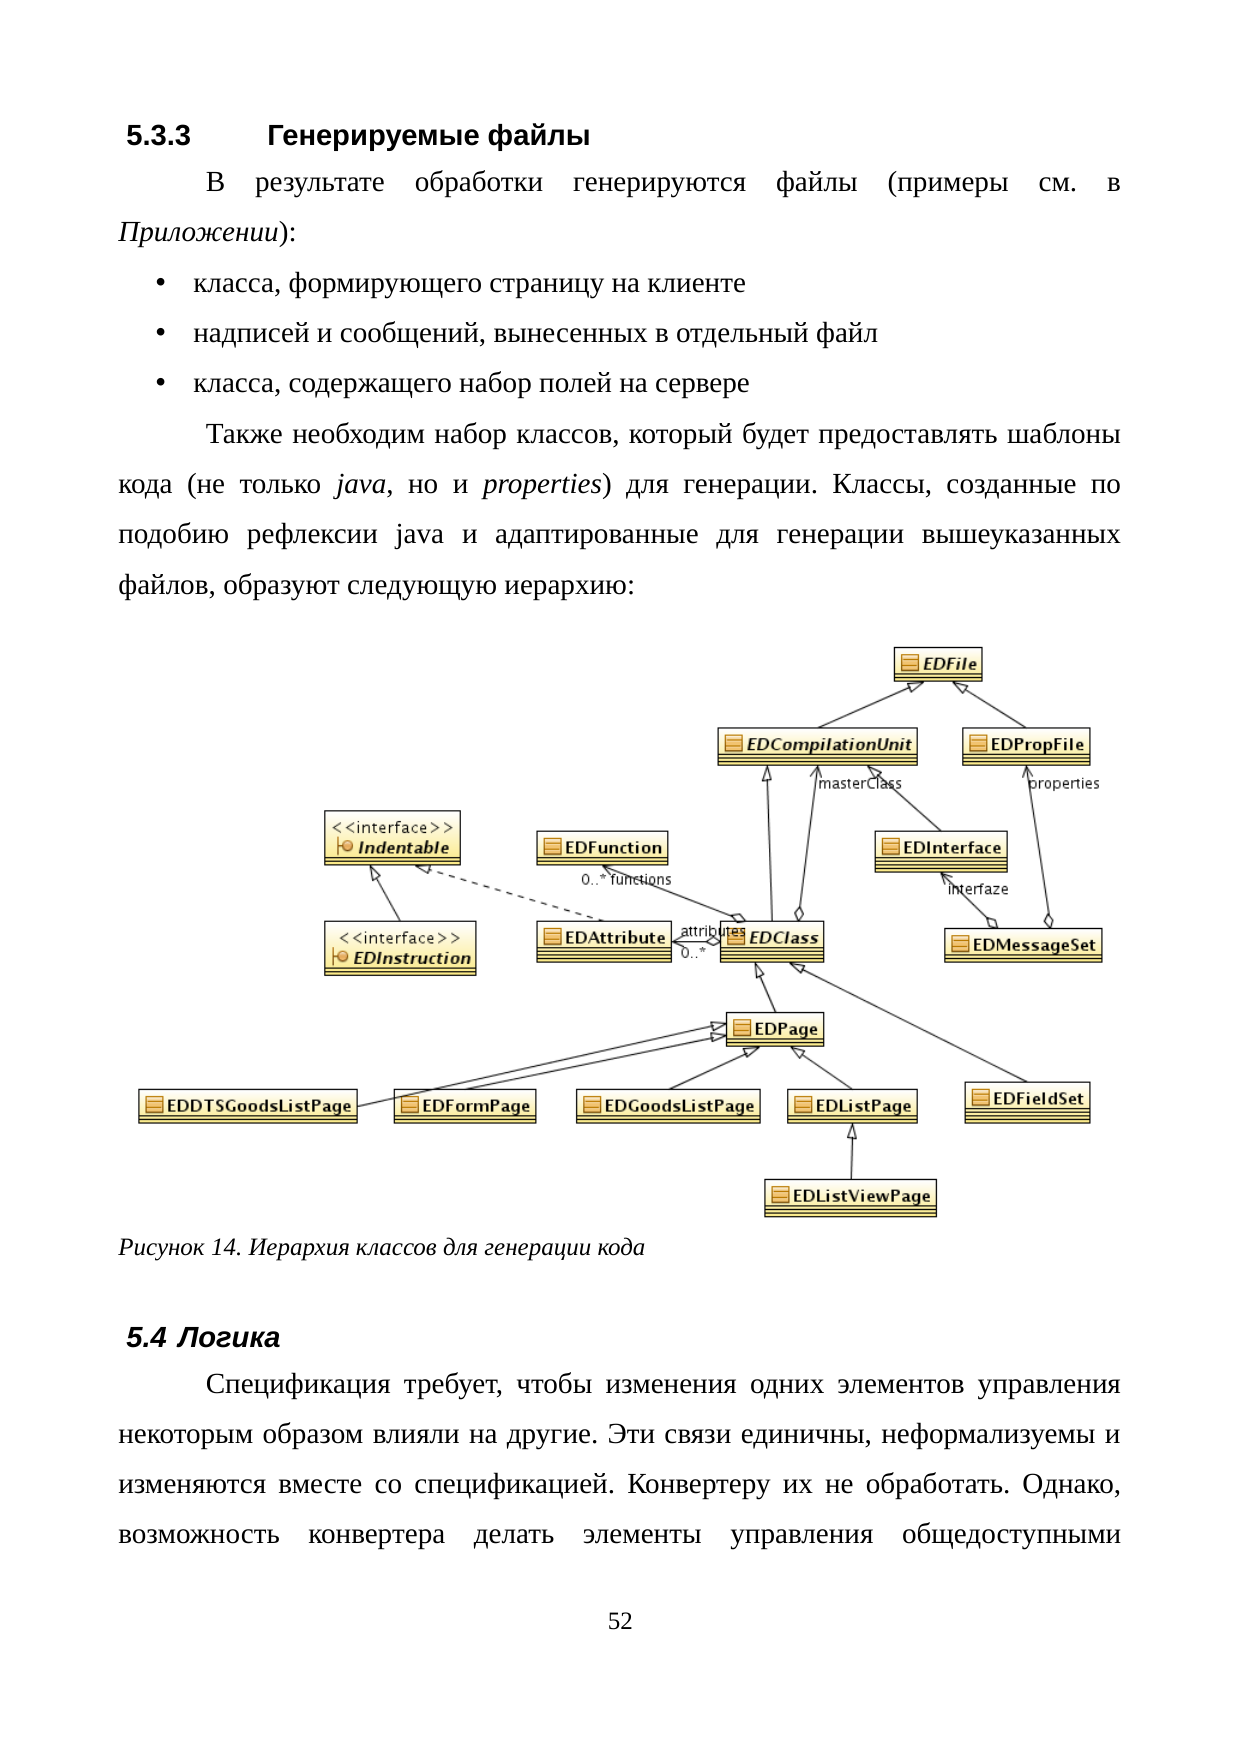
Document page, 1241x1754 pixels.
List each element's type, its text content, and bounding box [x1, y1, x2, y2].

text Спецификация требует, чтобы изменения одних элементов управления некоторым образом влияли на другие. Эти связи единичны, неформализуемы и изменяются вместе со спецификацией. Конвертеру их не обработать. Однако, возможность конвертера делать элементы управления общедоступными [118, 1366, 1122, 1550]
subtitle Логика [118, 1320, 1122, 1353]
list класса, содержащего набор полей на сервере [156, 366, 1122, 399]
subtitle Генерируемые файлы [118, 118, 1122, 152]
picture [118, 630, 1123, 1233]
text Также необходим набор классов, который будет предоставлять шаблоны кода (не только java, но и properties) для генерации. Классы, созданные по подобию рефлексии java и адаптированные для генерации вышеуказанных файлов, образуют следующую иерархию: [118, 416, 1122, 601]
list класса, формирующего страницу на клиенте [156, 265, 1122, 298]
list надписей и сообщений, вынесенных в отдельный файл [156, 315, 1122, 349]
text В результате обработки генерируются файлы (примеры см. в Приложении): [118, 164, 1122, 248]
text Рисунок 14. Иерархия классов для генерации кода [118, 1233, 1122, 1261]
